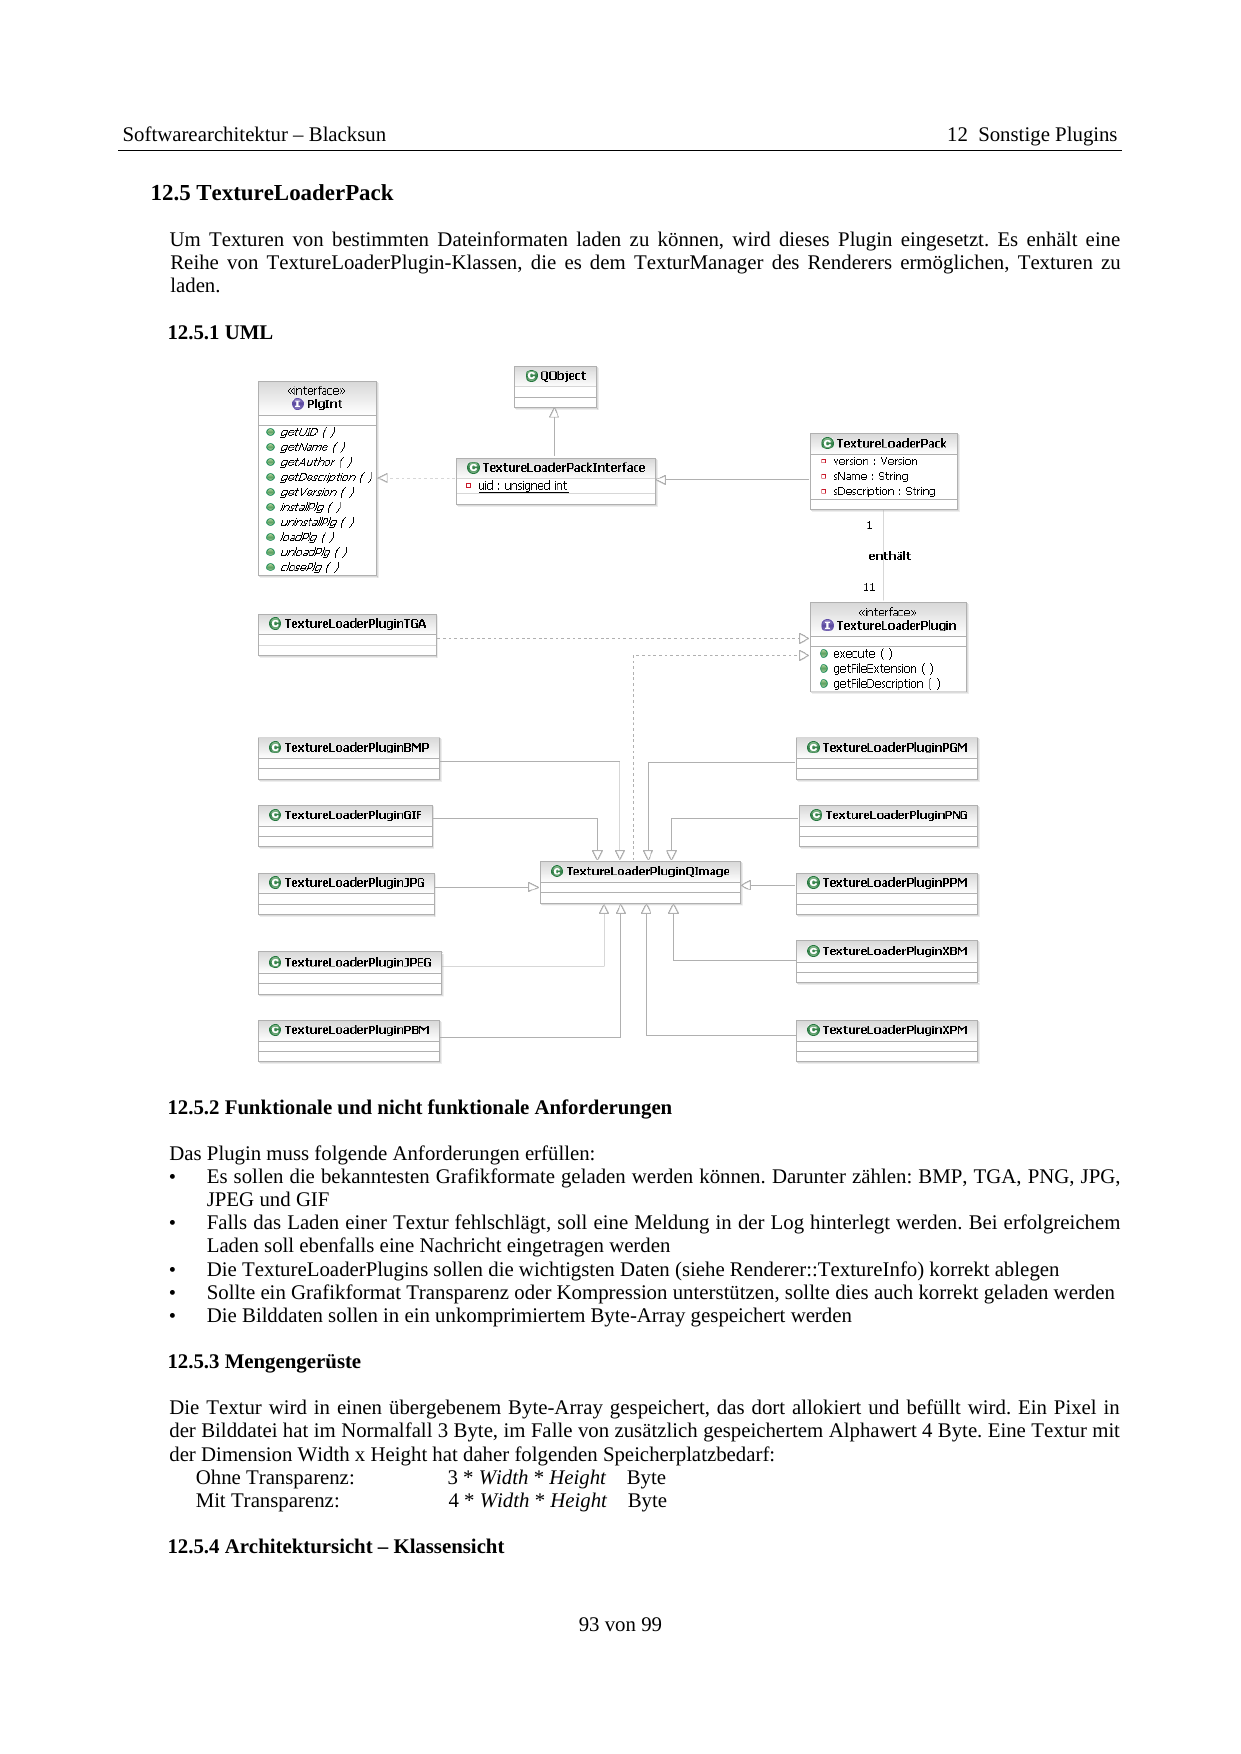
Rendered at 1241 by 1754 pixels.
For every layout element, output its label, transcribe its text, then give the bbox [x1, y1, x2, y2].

text Ohne Transparenz: 3 * Width * Height Byte [169, 1466, 1122, 1489]
list Sollte ein Grafikformat Transparenz oder Kompression unterstützen, sollte dies auch korrekt geladen werden [169, 1281, 1122, 1304]
subtitle Architektursicht – Klassensicht [162, 1535, 1122, 1558]
text Die Textur wird in einen übergebenem Byte-Array gespeichert, das dort allokiert und befüllt wird. Ein Pixel in der Bilddatei hat im Normalfall 3 Byte, im Falle von zusätzlich gespeichertem Alphawert 4 Byte. Eine Textur mit der Dimension Width x Height hat daher folgenden Speicherplatzbedarf: [169, 1396, 1122, 1466]
subtitle Mengengerüste [162, 1350, 1122, 1373]
subtitle TextureLoaderPack [145, 179, 1122, 205]
subtitle Funktionale und nicht funktionale Anforderungen [162, 1096, 1122, 1119]
list Es sollen die bekanntesten Grafikformate geladen werden können. Darunter zählen: BMP, TGA, PNG, JPG, JPEG und GIF [169, 1165, 1122, 1211]
text Das Plugin muss folgende Anforderungen erfüllen: [169, 1142, 1122, 1165]
list Die Bilddaten sollen in ein unkomprimiertem Byte-Array gespeichert werden [169, 1304, 1122, 1327]
list Falls das Laden einer Textur fehlschlägt, soll eine Meldung in der Log hinterlegt werden. Bei erfolgreichem Laden soll ebenfalls eine Nachricht eingetragen werden [169, 1211, 1122, 1257]
text Mit Transparenz: 4 * Width * Height Byte [169, 1489, 1122, 1512]
subtitle UML [162, 321, 1122, 344]
text Um Texturen von bestimmten Dateinformaten laden zu können, wird dieses Plugin eingesetzt. Es enhält eine Reihe von TextureLoaderPlugin-Klassen, die es dem TexturManager des Renderers ermöglichen, Texturen zu laden. [169, 228, 1122, 297]
list Die TextureLoaderPlugins sollen die wichtigsten Daten (siehe Renderer::TextureInfo) korrekt ablegen [169, 1257, 1122, 1281]
picture [248, 356, 992, 1073]
